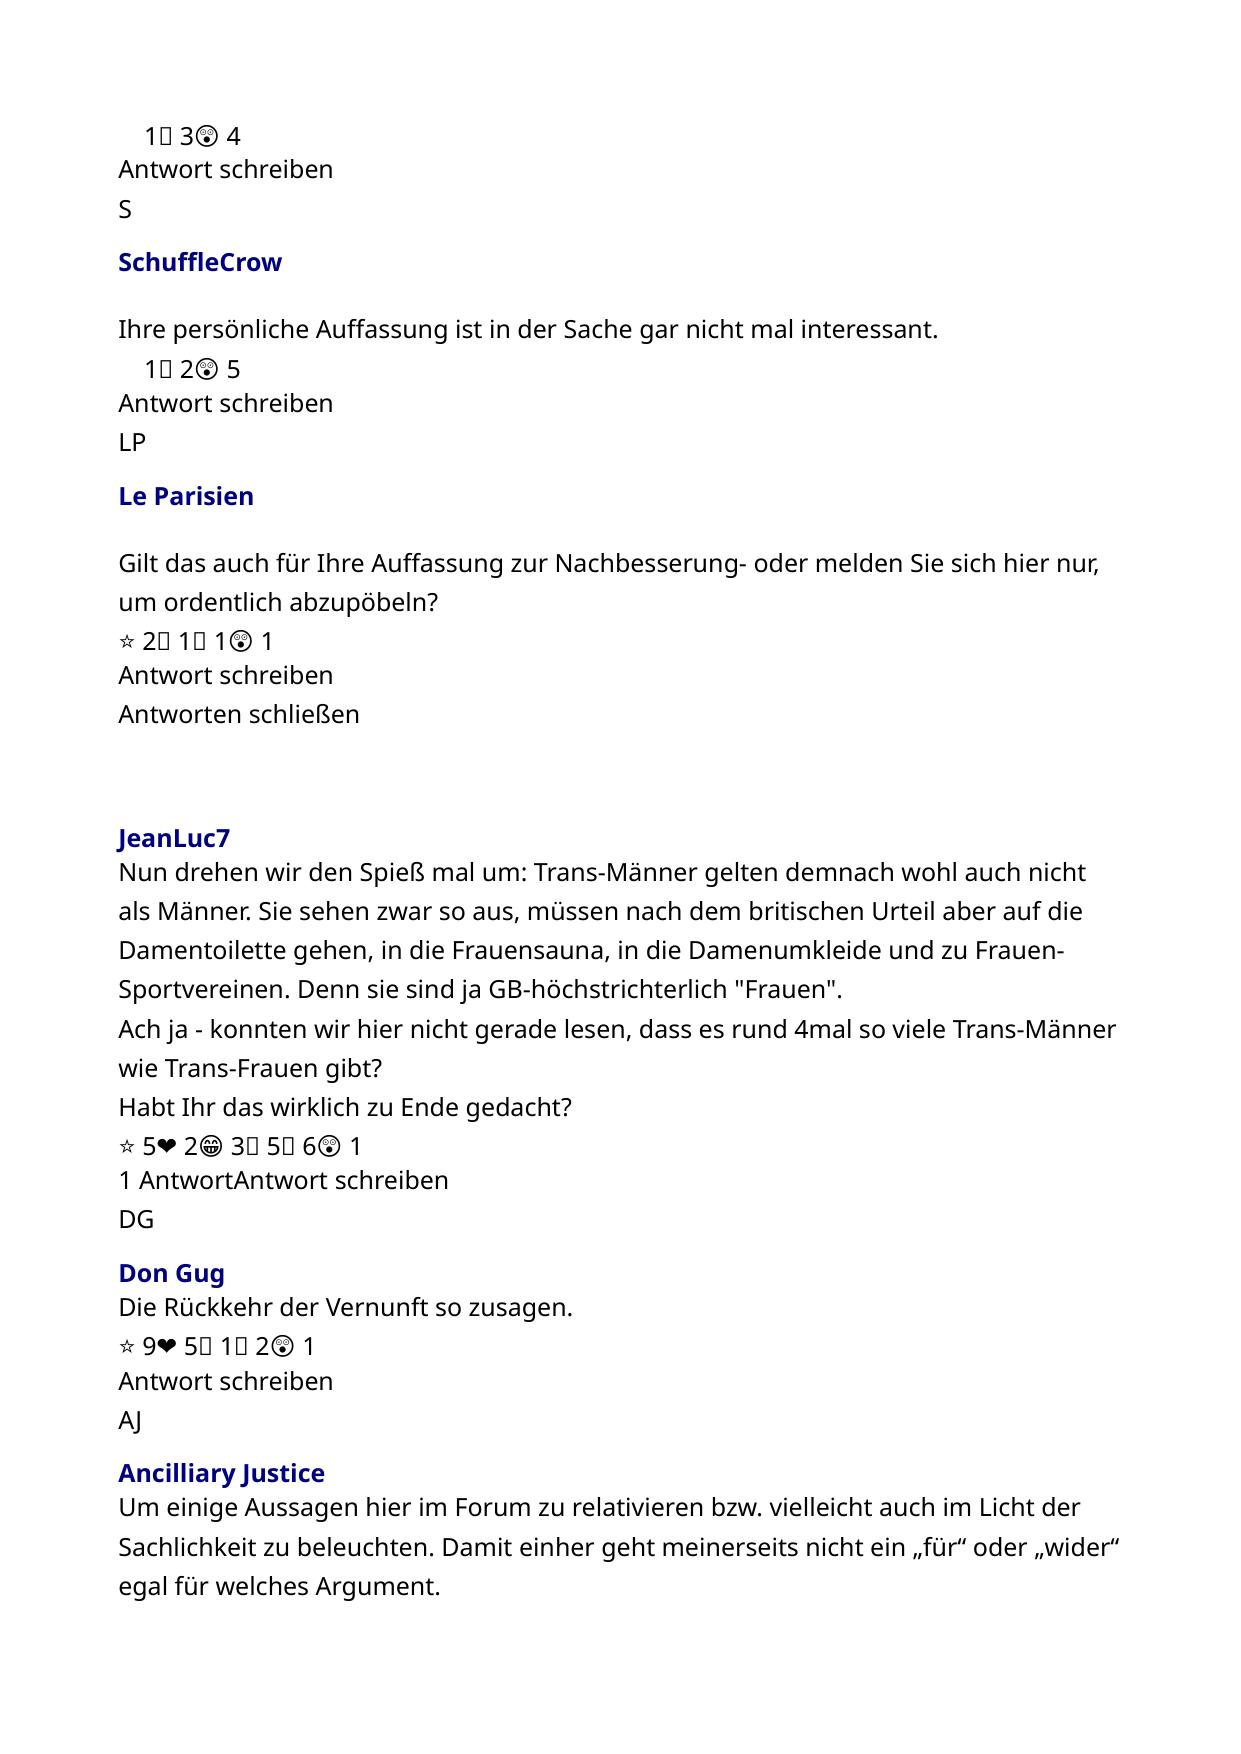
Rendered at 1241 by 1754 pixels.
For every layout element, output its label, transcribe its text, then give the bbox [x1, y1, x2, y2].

text Antwort schreiben [118, 385, 1122, 419]
text DG [118, 1202, 1122, 1236]
text 1 AntwortAntwort schreiben [118, 1163, 1122, 1197]
subtitle Le Parisien [118, 478, 1122, 512]
text Antwort schreiben [118, 1363, 1122, 1397]
text Antwort schreiben [118, 152, 1122, 186]
text Um einige Aussagen hier im Forum zu relativieren bzw. vielleicht auch im Licht der Sachlichkeit zu beleuchten. Damit einher geht meinerseits nicht ein „für“ oder „wider“ egal für welches Argument. [118, 1490, 1122, 1602]
text LP [118, 424, 1122, 459]
subtitle JeanLuc7 [118, 821, 1122, 855]
text Die Rückkehr der Vernunft so zusagen. [118, 1290, 1122, 1324]
text Ihre persönliche Auffassung ist in der Sache gar nicht mal interessant. [118, 312, 1122, 346]
text ⭐️ 5❤️ 2😁 3🙁 5🤨 6😲 1 [118, 1129, 1122, 1163]
text Antwort schreiben [118, 658, 1122, 692]
subtitle SchuffleCrow [118, 245, 1122, 279]
subtitle Ancilliary Justice [118, 1456, 1122, 1490]
text Nun drehen wir den Spieß mal um: Trans-Männer gelten demnach wohl auch nicht als Männer. Sie sehen zwar so aus, müssen nach dem britischen Urteil aber auf die Damentoilette gehen, in die Frauensauna, in die Damenumkleide und zu Frauen-Sportvereinen. Denn sie sind ja GB-höchstrichterlich "Frauen". [118, 855, 1122, 1006]
text AJ [118, 1402, 1122, 1436]
text Habt Ihr das wirklich zu Ende gedacht? [118, 1090, 1122, 1124]
subtitle Don Gug [118, 1256, 1122, 1290]
text 🙁 1🤨 3😲 4 [118, 118, 1122, 152]
text Ach ja - konnten wir hier nicht gerade lesen, dass es rund 4mal so viele Trans-Männer wie Trans-Frauen gibt? [118, 1011, 1122, 1084]
text ⭐️ 2🙁 1🤨 1😲 1 [118, 624, 1122, 658]
text 🙁 1🤨 2😲 5 [118, 351, 1122, 385]
text Antworten schließen [118, 697, 1122, 731]
text S [118, 191, 1122, 225]
text ⭐️ 9❤️ 5🙁 1🤨 2😲 1 [118, 1329, 1122, 1363]
text Gilt das auch für Ihre Auffassung zur Nachbesserung- oder melden Sie sich hier nur, um ordentlich abzupöbeln? [118, 545, 1122, 619]
